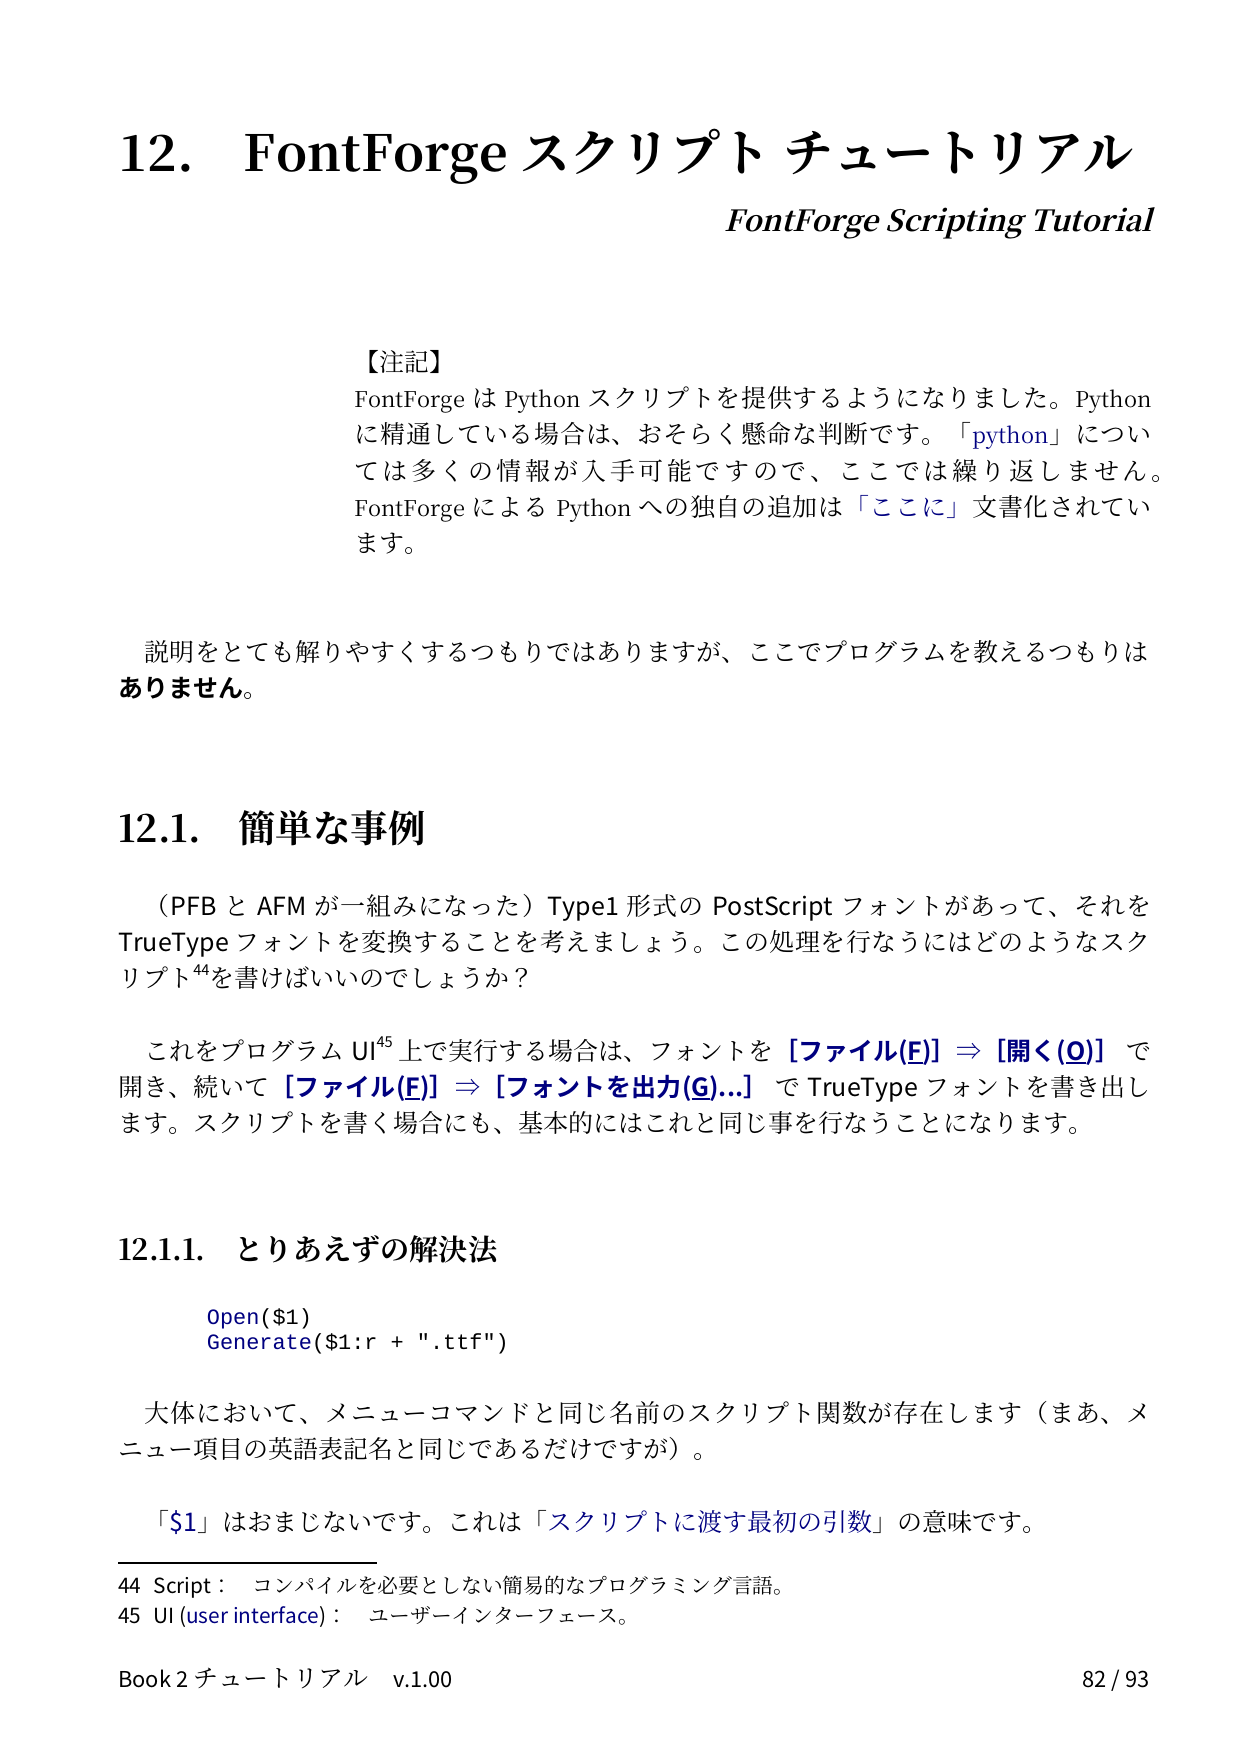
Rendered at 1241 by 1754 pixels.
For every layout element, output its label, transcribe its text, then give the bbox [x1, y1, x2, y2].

text 大体において、メニューコマンドと同じ名前のスクリプト関数が存在します（まあ、メニュー項目の英語表記名と同じであるだけですが）。 [118, 1389, 1152, 1466]
text これをプログラム UI 上で実行する場合は、フォントを［ファイル(F)］⇒［開く(O)］ で開き、続いて［ファイル(F)］⇒［フォントを出力(G)...］ で TrueType フォントを書き出します。スクリプトを書く場合にも、基本的にはこれと同じ事を行なうことになります。 [118, 1009, 1152, 1140]
subtitle 12.1. 簡単な事例 [118, 798, 1152, 853]
subtitle 12. FontForge スクリプト チュートリアル [118, 113, 1152, 185]
text （PFB と AFM が一組みになった）Type1 形式の PostScript フォントがあって、それを TrueTypeフォントを変換することを考えましょう。この処理を行なうにはどのようなスクリプトを書けばいいのでしょうか？ [118, 857, 1152, 995]
subtitle 12.1.1. とりあえずの解決法 [118, 1227, 1152, 1269]
text FontForge は Python スクリプトを提供するようになりました。Python に精通している場合は、おそらく懸命な判断です。「python」については多くの情報が入手可能ですので、ここでは繰り返しません。FontForge による Python への独自の追加は「ここに」文書化されています。 [354, 378, 1152, 560]
text 「$1」はおまじないです。これは「スクリプトに渡す最初の引数」の意味です。 [118, 1481, 1152, 1538]
text Script： コンパイルを必要としない簡易的なプログラミング言語。 [118, 1569, 1152, 1599]
subtitle FontForge Scripting Tutorial [118, 198, 1152, 240]
text Open($1) [207, 1306, 1152, 1331]
text 【注記】 [354, 321, 1152, 378]
text 説明をとても解りやすくするつもりではありますが、ここでプログラムを教えるつもりはありません。 [118, 611, 1152, 705]
text UI (user interface)： ユーザーインターフェース。 [118, 1599, 1152, 1629]
text Generate($1:r + ".ttf") [207, 1331, 1063, 1356]
